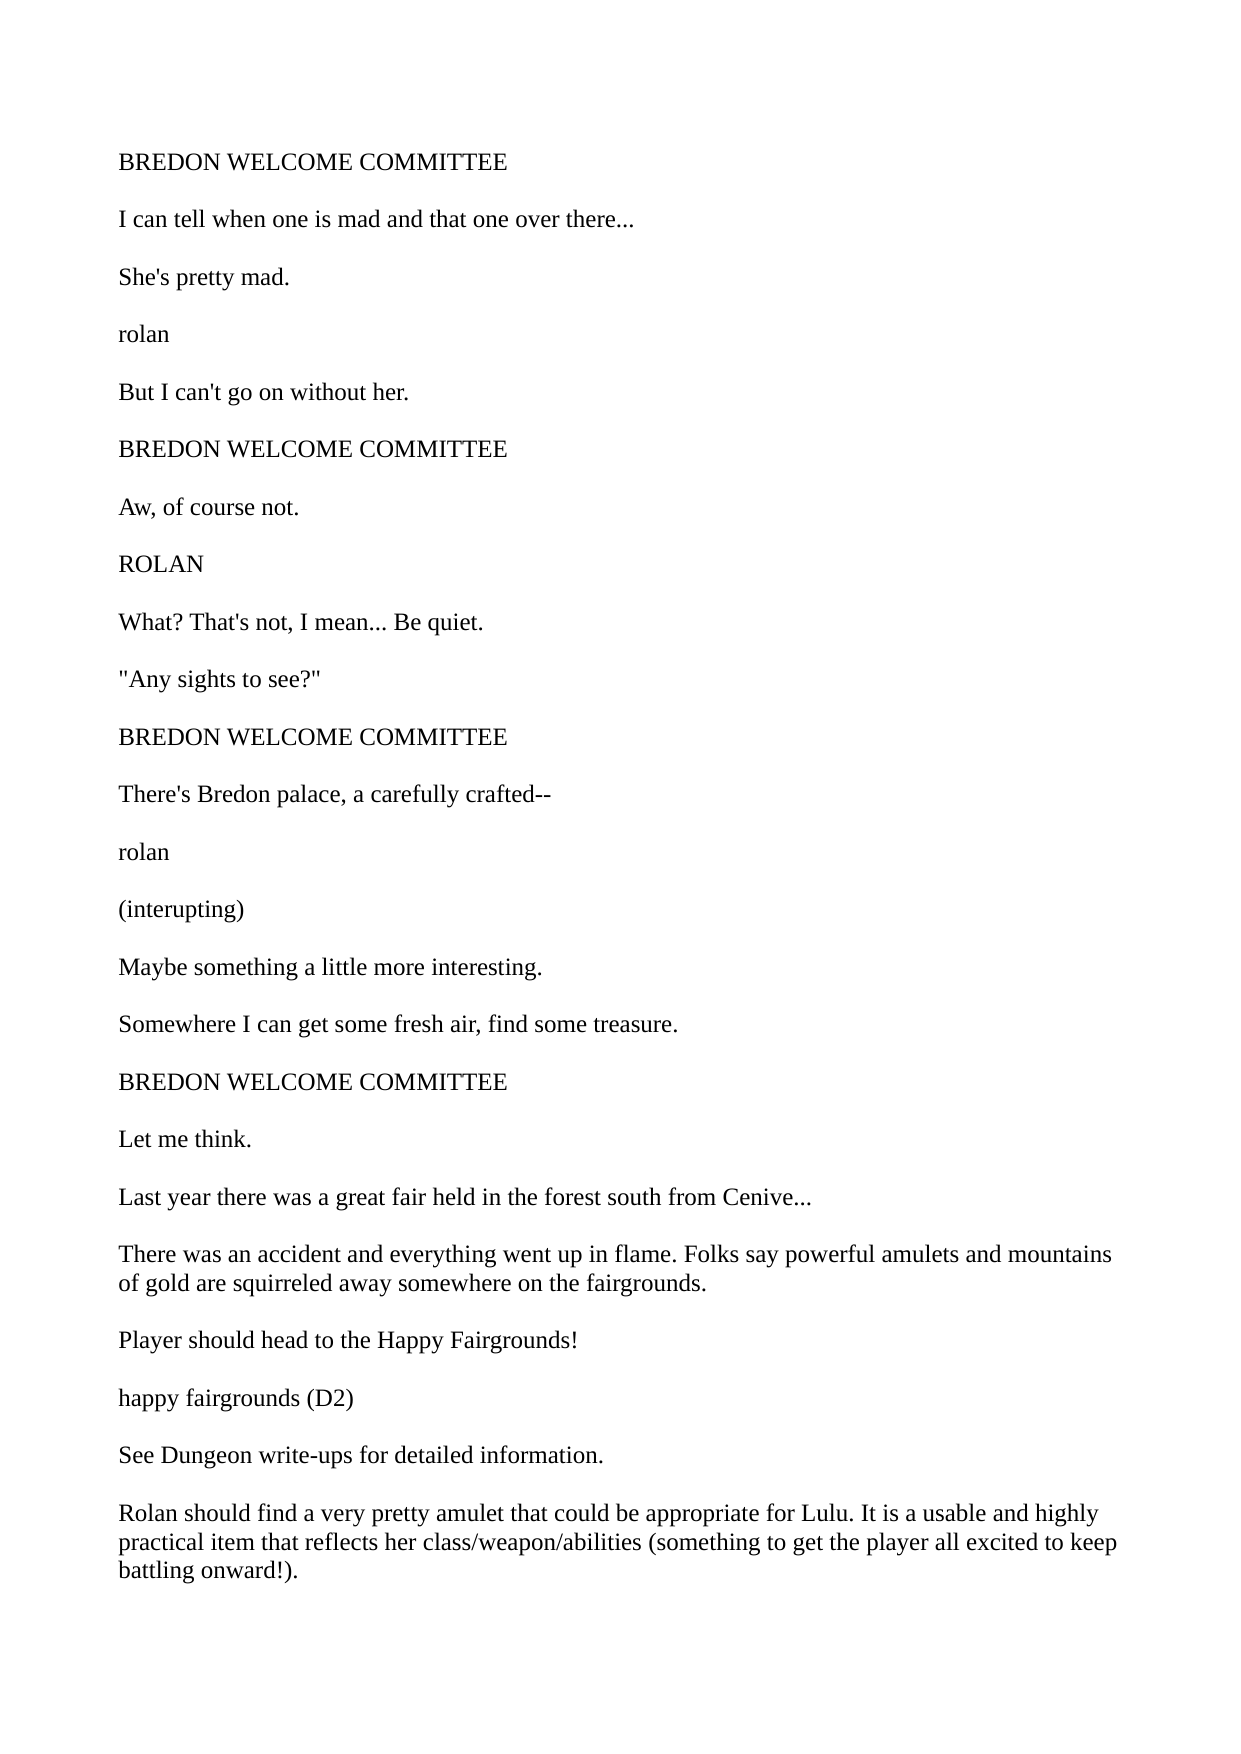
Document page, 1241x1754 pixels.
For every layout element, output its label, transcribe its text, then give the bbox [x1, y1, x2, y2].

text (interupting) [118, 894, 1122, 923]
text Rolan should find a very pretty amulet that could be appropriate for Lulu. It is a usable and highly practical item that reflects her class/weapon/abilities (something to get the player all excited to keep battling onward!). [118, 1498, 1122, 1584]
text Somewhere I can get some fresh air, find some treasure. [118, 1009, 1122, 1038]
text ROLAN [118, 549, 1122, 578]
text Last year there was a great fair held in the forest south from Cenive... [118, 1182, 1122, 1211]
text Player should head to the Happy Fairgrounds! [118, 1326, 1122, 1354]
text happy fairgrounds (D2) [118, 1383, 1122, 1412]
text BREDON WELCOME COMMITTEE [118, 434, 1122, 463]
text There was an accident and everything went up in flame. Folks say powerful amulets and mountains of gold are squirreled away somewhere on the fairgrounds. [118, 1239, 1122, 1297]
text BREDON WELCOME COMMITTEE [118, 1067, 1122, 1096]
text rolan [118, 837, 1122, 866]
text What? That's not, I mean... Be quiet. [118, 607, 1122, 636]
text Let me think. [118, 1124, 1122, 1153]
text Maybe something a little more interesting. [118, 952, 1122, 981]
text BREDON WELCOME COMMITTEE [118, 722, 1122, 751]
text She's pretty mad. [118, 262, 1122, 291]
text BREDON WELCOME COMMITTEE [118, 147, 1122, 176]
text I can tell when one is mad and that one over there... [118, 204, 1122, 233]
text There's Bredon palace, a carefully crafted-- [118, 779, 1122, 808]
text See Dungeon write-ups for detailed information. [118, 1441, 1122, 1469]
text rolan [118, 319, 1122, 348]
text Aw, of course not. [118, 492, 1122, 521]
text "Any sights to see?" [118, 664, 1122, 693]
text But I can't go on without her. [118, 377, 1122, 406]
